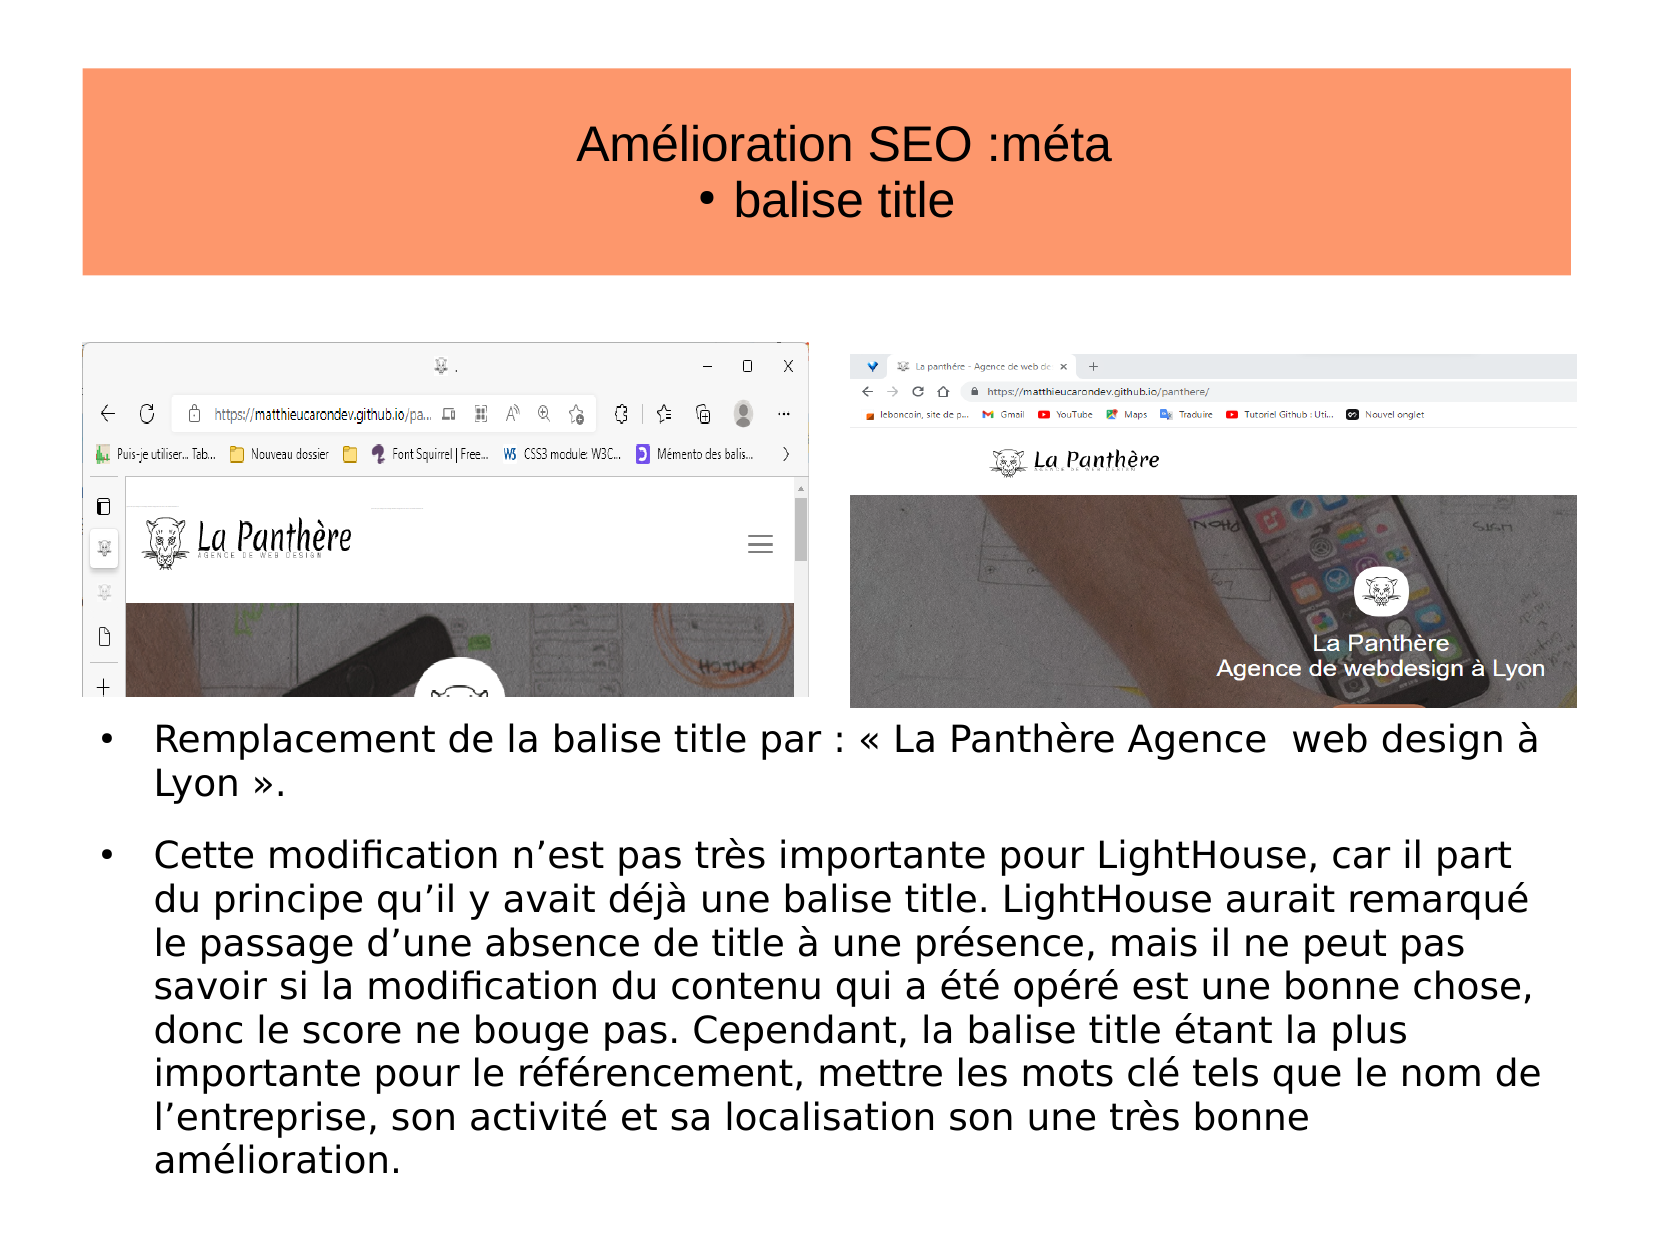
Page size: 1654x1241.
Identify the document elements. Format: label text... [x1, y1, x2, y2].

picture [850, 354, 1577, 708]
picture [82, 342, 809, 697]
title Amélioration SEO :méta balise title [82, 68, 1571, 276]
list Remplacement de la balise title par : « La Panthère Agence web design à Lyon ». Cette modification n’est pas très importante pour LightHouse, car il part du principe qu’il y avait déjà une balise title. LightHouse aurait remarqué le passage d’une absence de title à une présence, mais il ne peut pas savoir si la modification du contenu qui a été opéré est une bonne chose, donc le score ne bouge pas. Cependant, la balise title étant la plus importante pour le référencement, mettre les mots clé tels que le nom de l’entreprise, son activité et sa localisation son une très bonne amélioration. [82, 717, 1571, 1183]
